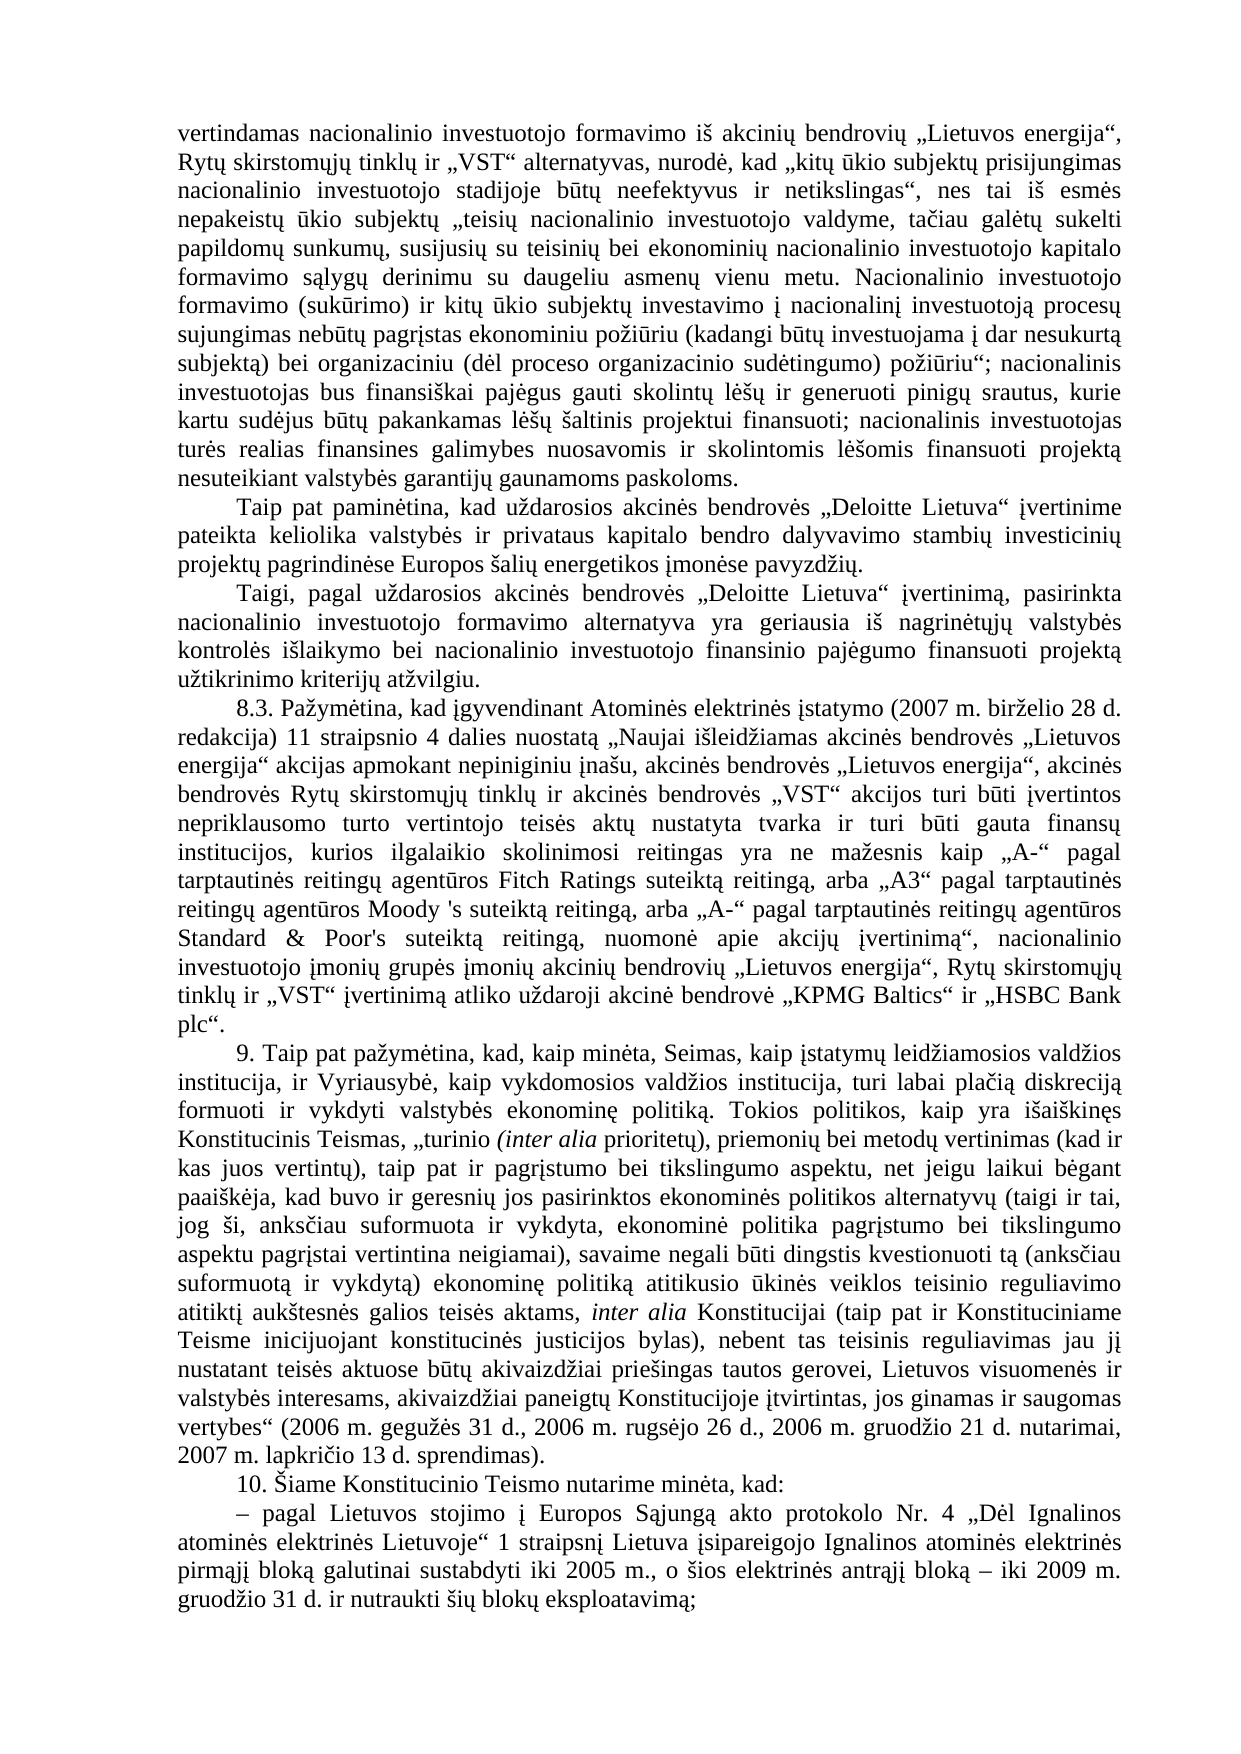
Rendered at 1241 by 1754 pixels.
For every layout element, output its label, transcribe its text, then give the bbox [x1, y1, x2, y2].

text Taip pat paminėtina, kad uždarosios akcinės bendrovės „Deloitte Lietuva“ įvertinime pateikta keliolika valstybės ir privataus kapitalo bendro dalyvavimo stambių investicinių projektų pagrindinėse Europos šalių energetikos įmonėse pavyzdžių. [177, 492, 1122, 578]
text 8.3. Pažymėtina, kad įgyvendinant Atominės elektrinės įstatymo (2007 m. birželio 28 d. redakcija) 11 straipsnio 4 dalies nuostatą „Naujai išleidžiamas akcinės bendrovės „Lietuvos energija“ akcijas apmokant nepiniginiu įnašu, akcinės bendrovės „Lietuvos energija“, akcinės bendrovės Rytų skirstomųjų tinklų ir akcinės bendrovės „VST“ akcijos turi būti įvertintos nepriklausomo turto vertintojo teisės aktų nustatyta tvarka ir turi būti gauta finansų institucijos, kurios ilgalaikio skolinimosi reitingas yra ne mažesnis kaip „A-“ pagal tarptautinės reitingų agentūros Fitch Ratings suteiktą reitingą, arba „A3“ pagal tarptautinės reitingų agentūros Moody 's suteiktą reitingą, arba „A-“ pagal tarptautinės reitingų agentūros Standard & Poor's suteiktą reitingą, nuomonė apie akcijų įvertinimą“, nacionalinio investuotojo įmonių grupės įmonių akcinių bendrovių „Lietuvos energija“, Rytų skirstomųjų tinklų ir „VST“ įvertinimą atliko uždaroji akcinė bendrovė „KPMG Baltics“ ir „HSBC Bank plc“. [177, 693, 1122, 1038]
text 9. Taip pat pažymėtina, kad, kaip minėta, Seimas, kaip įstatymų leidžiamosios valdžios institucija, ir Vyriausybė, kaip vykdomosios valdžios institucija, turi labai plačią diskreciją formuoti ir vykdyti valstybės ekonominę politiką. Tokios politikos, kaip yra išaiškinęs Konstitucinis Teismas, „turinio (inter alia prioritetų), priemonių bei metodų vertinimas (kad ir kas juos vertintų), taip pat ir pagrįstumo bei tikslingumo aspektu, net jeigu laikui bėgant paaiškėja, kad buvo ir geresnių jos pasirinktos ekonominės politikos alternatyvų (taigi ir tai, jog ši, anksčiau suformuota ir vykdyta, ekonominė politika pagrįstumo bei tikslingumo aspektu pagrįstai vertintina neigiamai), savaime negali būti dingstis kvestionuoti tą (anksčiau suformuotą ir vykdytą) ekonominę politiką atitikusio ūkinės veiklos teisinio reguliavimo atitiktį aukštesnės galios teisės aktams, inter alia Konstitucijai (taip pat ir Konstituciniame Teisme inicijuojant konstitucinės justicijos bylas), nebent tas teisinis reguliavimas jau jį nustatant teisės aktuose būtų akivaizdžiai priešingas tautos gerovei, Lietuvos visuomenės ir valstybės interesams, akivaizdžiai paneigtų Konstitucijoje įtvirtintas, jos ginamas ir saugomas vertybes“ (2006 m. gegužės 31 d., 2006 m. rugsėjo 26 d., 2006 m. gruodžio 21 d. nutarimai, 2007 m. lapkričio 13 d. sprendimas). [177, 1038, 1122, 1469]
text 10. Šiame Konstitucinio Teismo nutarime minėta, kad: [177, 1469, 1122, 1498]
text – pagal Lietuvos stojimo į Europos Sąjungą akto protokolo Nr. 4 „Dėl Ignalinos atominės elektrinės Lietuvoje“ 1 straipsnį Lietuva įsipareigojo Ignalinos atominės elektrinės pirmąjį bloką galutinai sustabdyti iki 2005 m., o šios elektrinės antrąjį bloką – iki 2009 m. gruodžio 31 d. ir nutraukti šių blokų eksploatavimą; [177, 1498, 1122, 1613]
text vertindamas nacionalinio investuotojo formavimo iš akcinių bendrovių „Lietuvos energija“, Rytų skirstomųjų tinklų ir „VST“ alternatyvas, nurodė, kad „kitų ūkio subjektų prisijungimas nacionalinio investuotojo stadijoje būtų neefektyvus ir netikslingas“, nes tai iš esmės nepakeistų ūkio subjektų „teisių nacionalinio investuotojo valdyme, tačiau galėtų sukelti papildomų sunkumų, susijusių su teisinių bei ekonominių nacionalinio investuotojo kapitalo formavimo sąlygų derinimu su daugeliu asmenų vienu metu. Nacionalinio investuotojo formavimo (sukūrimo) ir kitų ūkio subjektų investavimo į nacionalinį investuotoją procesų sujungimas nebūtų pagrįstas ekonominiu požiūriu (kadangi būtų investuojama į dar nesukurtą subjektą) bei organizaciniu (dėl proceso organizacinio sudėtingumo) požiūriu“; nacionalinis investuotojas bus finansiškai pajėgus gauti skolintų lėšų ir generuoti pinigų srautus, kurie kartu sudėjus būtų pakankamas lėšų šaltinis projektui finansuoti; nacionalinis investuotojas turės realias finansines galimybes nuosavomis ir skolintomis lėšomis finansuoti projektą nesuteikiant valstybės garantijų gaunamoms paskoloms. [177, 118, 1122, 492]
text Taigi, pagal uždarosios akcinės bendrovės „Deloitte Lietuva“ įvertinimą, pasirinkta nacionalinio investuotojo formavimo alternatyva yra geriausia iš nagrinėtųjų valstybės kontrolės išlaikymo bei nacionalinio investuotojo finansinio pajėgumo finansuoti projektą užtikrinimo kriterijų atžvilgiu. [177, 578, 1122, 693]
